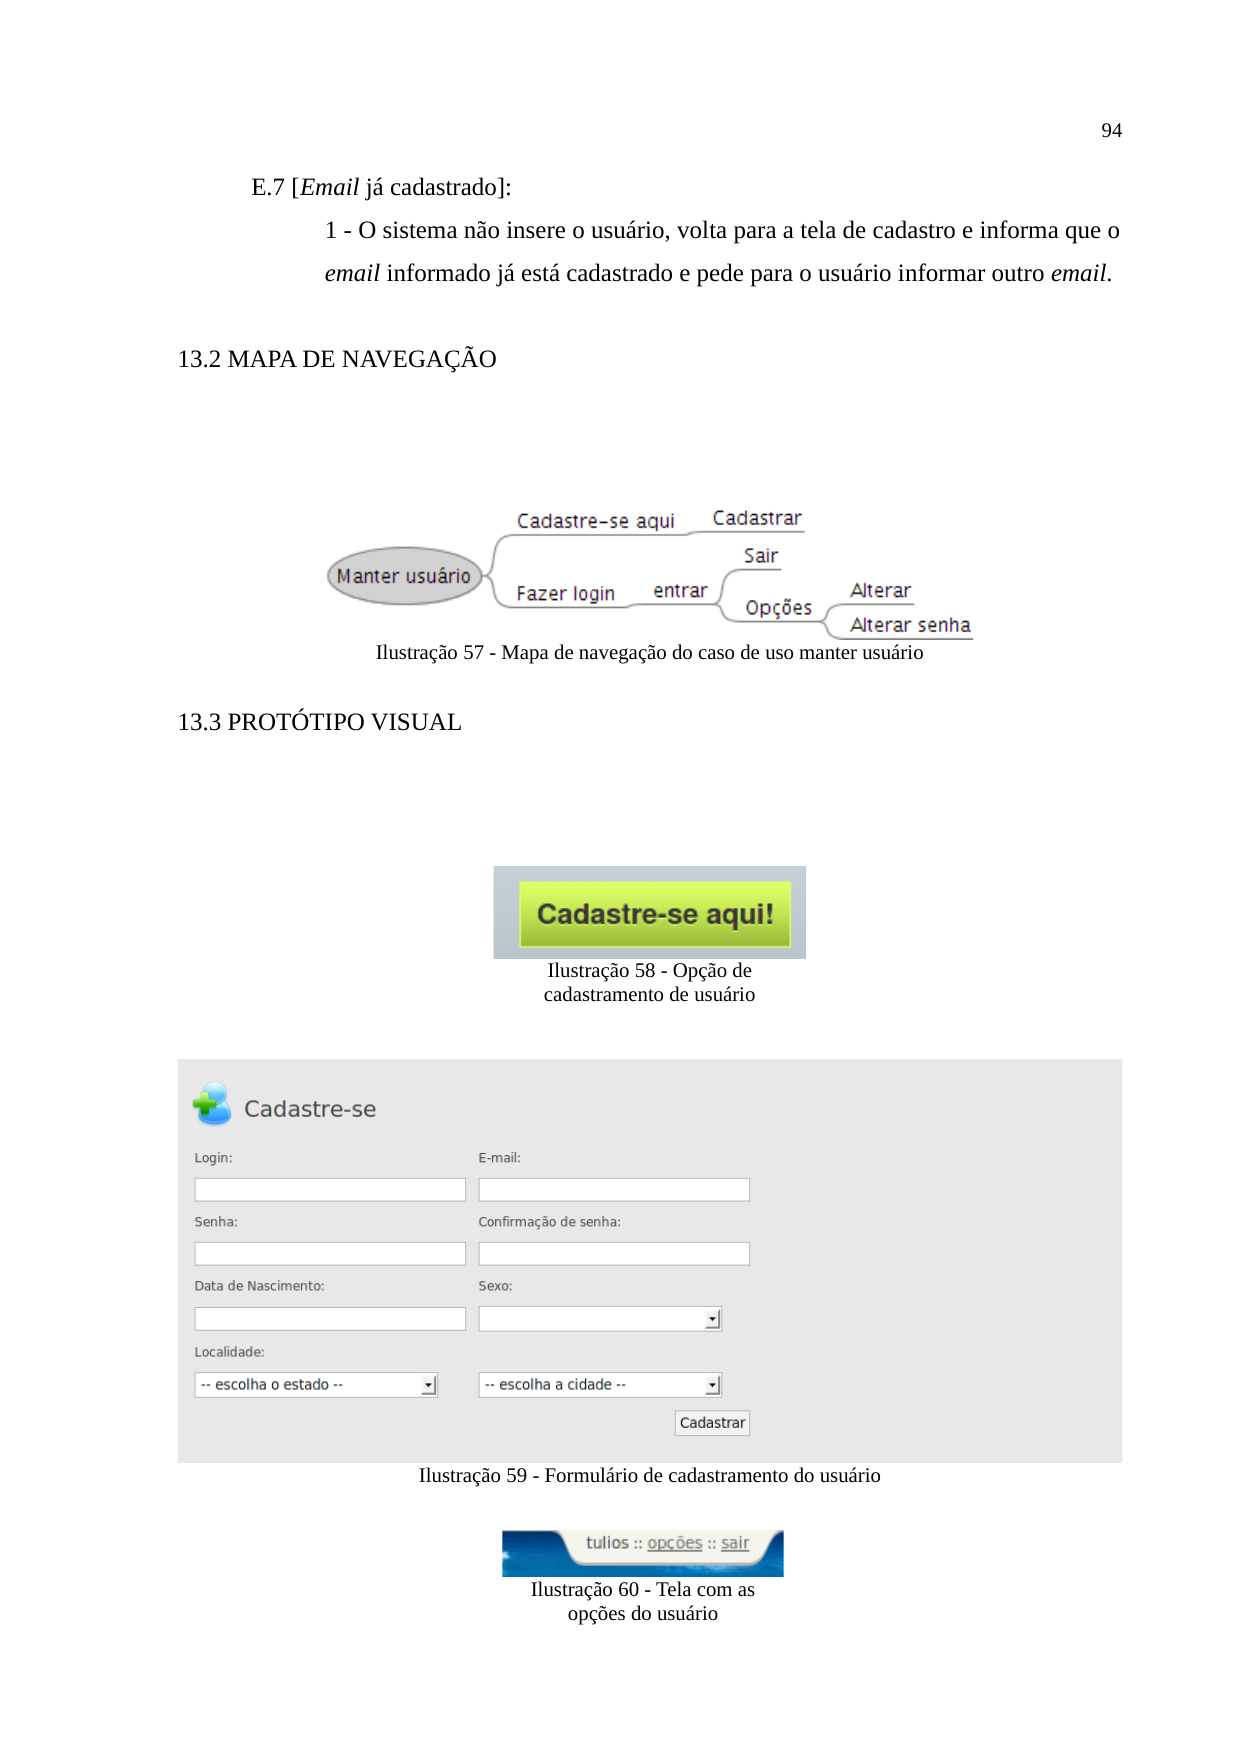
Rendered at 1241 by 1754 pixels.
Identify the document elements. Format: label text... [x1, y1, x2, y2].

picture [502, 1530, 784, 1577]
text E.7 [Email já cadastrado]: [177, 172, 1122, 200]
text Ilustração 60 - Tela com as opções do usuário [502, 1577, 783, 1625]
text 1 - O sistema não insere o usuário, volta para a tela de cadastro e informa que o email informado já está cadastrado e pede para o usuário informar outro email. [324, 215, 1122, 287]
subtitle Protótipo visual [177, 707, 1122, 735]
picture [326, 503, 974, 640]
subtitle Mapa de navegação [177, 344, 1122, 373]
picture [493, 866, 807, 959]
text Ilustração 57 - Mapa de navegação do caso de uso manter usuário [326, 640, 973, 664]
picture [177, 1059, 1123, 1463]
text Ilustração 58 - Opção de cadastramento de usuário [493, 959, 806, 1006]
text Ilustração 59 - Formulário de cadastramento do usuário [177, 1463, 1122, 1487]
